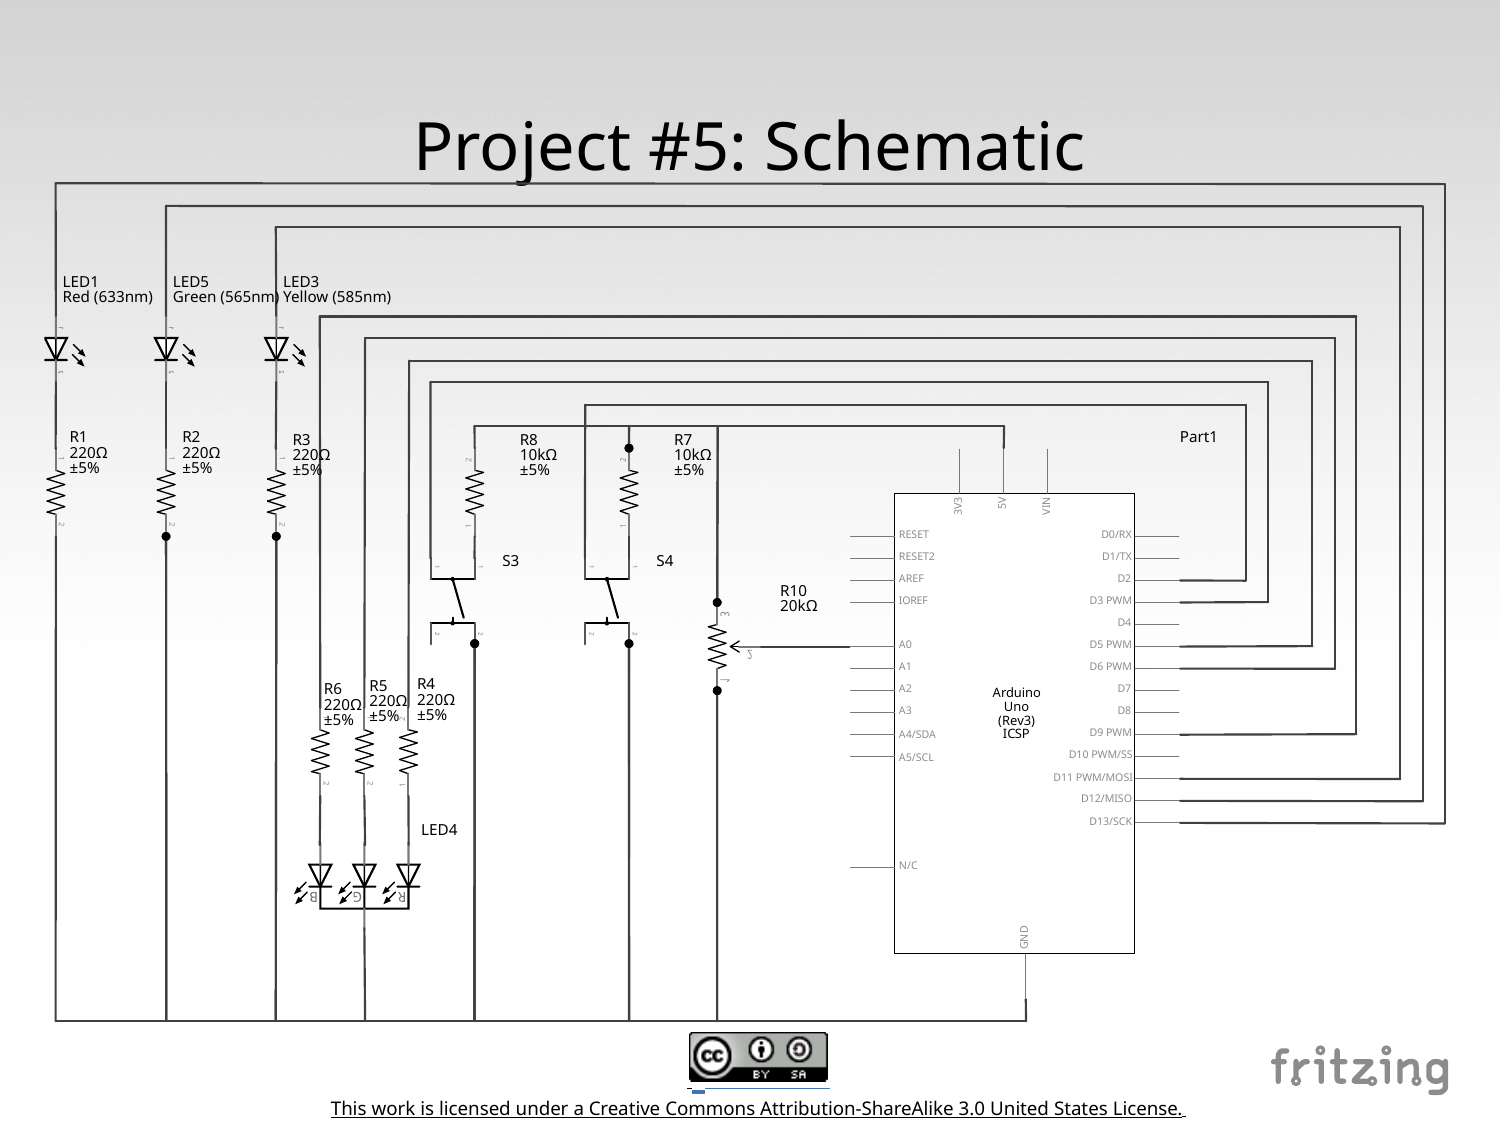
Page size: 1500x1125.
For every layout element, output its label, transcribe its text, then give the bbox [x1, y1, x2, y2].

title Project #5: Schematic [112, 50, 1388, 179]
picture [0, 0, 1500, 1125]
